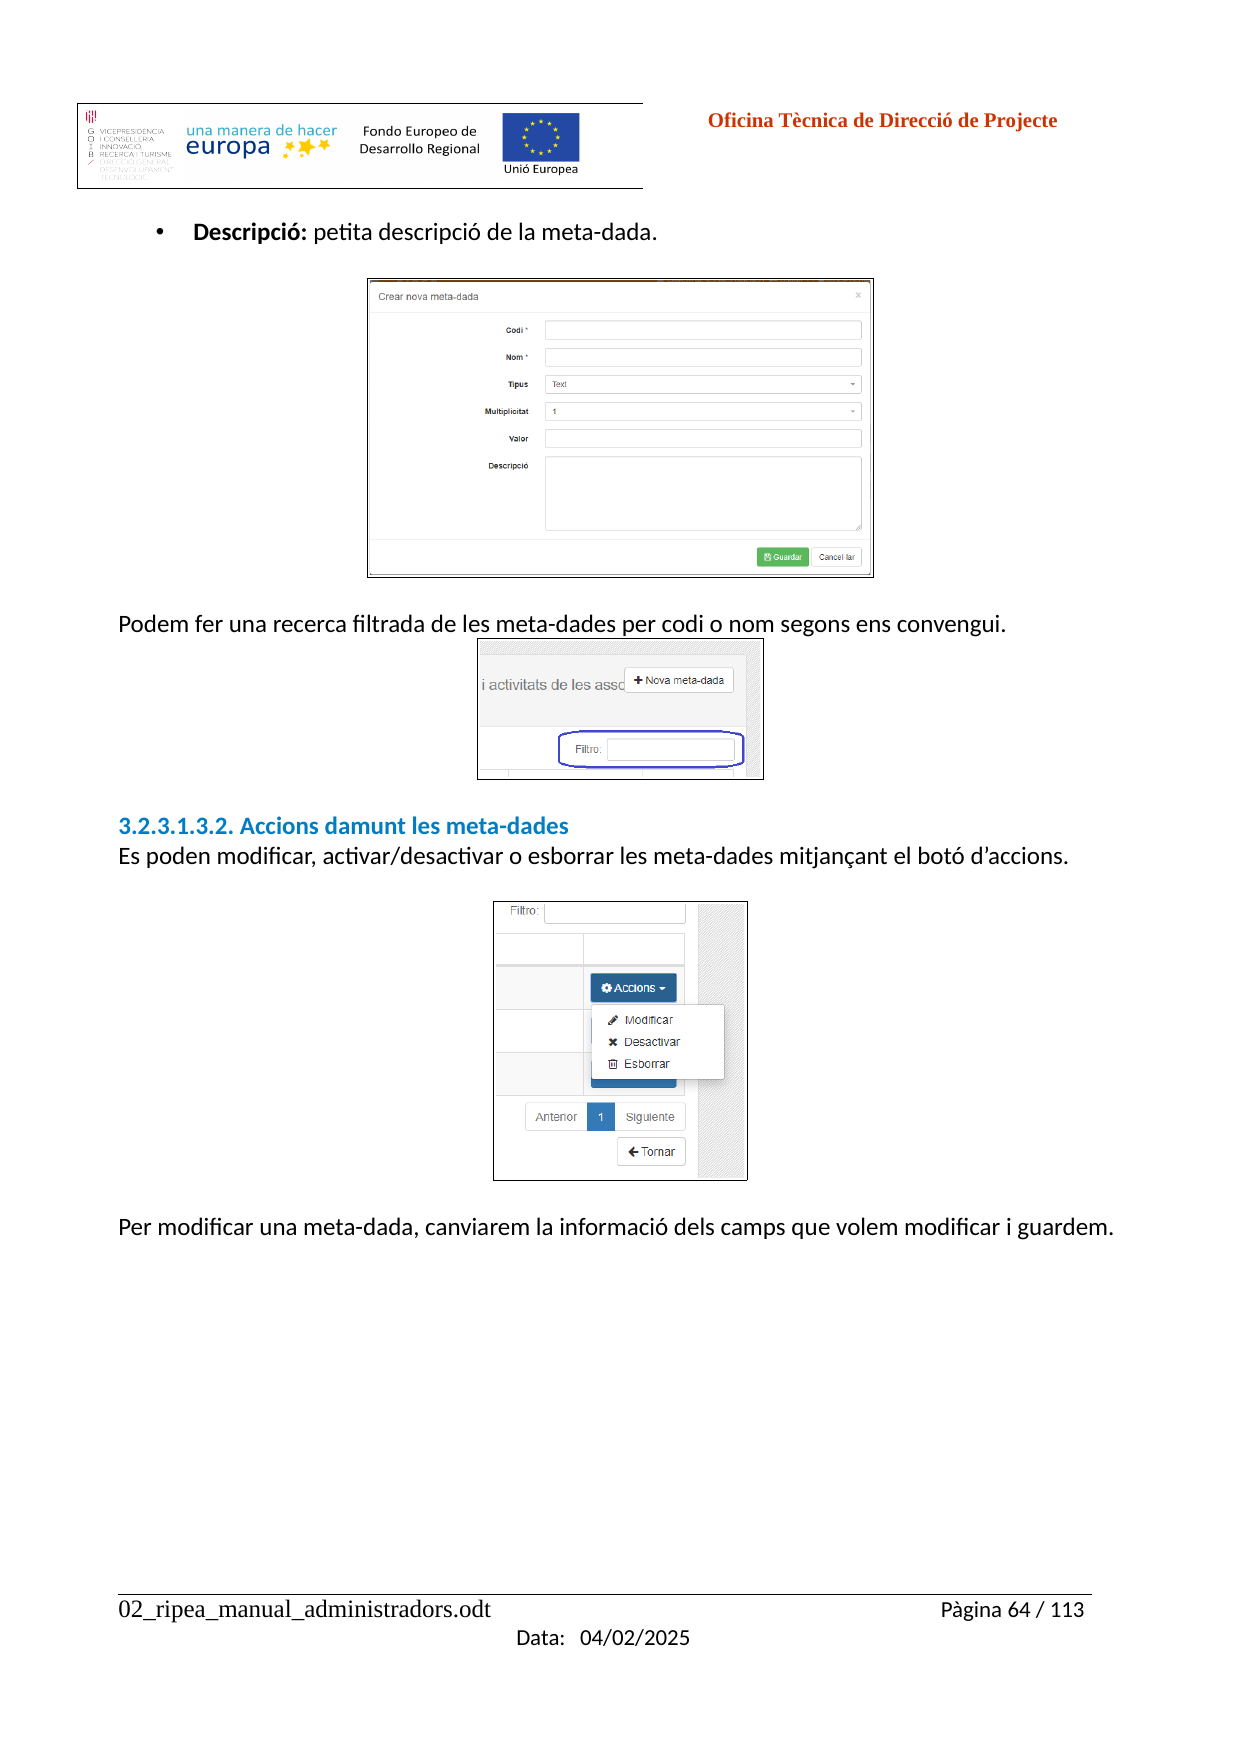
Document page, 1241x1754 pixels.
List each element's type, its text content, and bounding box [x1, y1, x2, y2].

subtitle 3.2.3.1.3.2. Accions damunt les meta-dades [118, 810, 1122, 840]
picture [369, 280, 871, 575]
picture [479, 641, 761, 777]
text Podem fer una recerca filtrada de les meta-dades per codi o nom segons ens convengui. [118, 608, 1122, 638]
picture [184, 108, 585, 182]
picture [82, 108, 178, 182]
text Es poden modificar, activar/desactivar o esborrar les meta-dades mitjançant el botó d’accions. [118, 840, 1122, 871]
text Per modificar una meta-dada, canviarem la informació dels camps que volem modificar i guardem. [118, 1211, 1122, 1241]
list Descripció: petita descripció de la meta-dada. [156, 216, 1122, 247]
picture [496, 904, 745, 1178]
